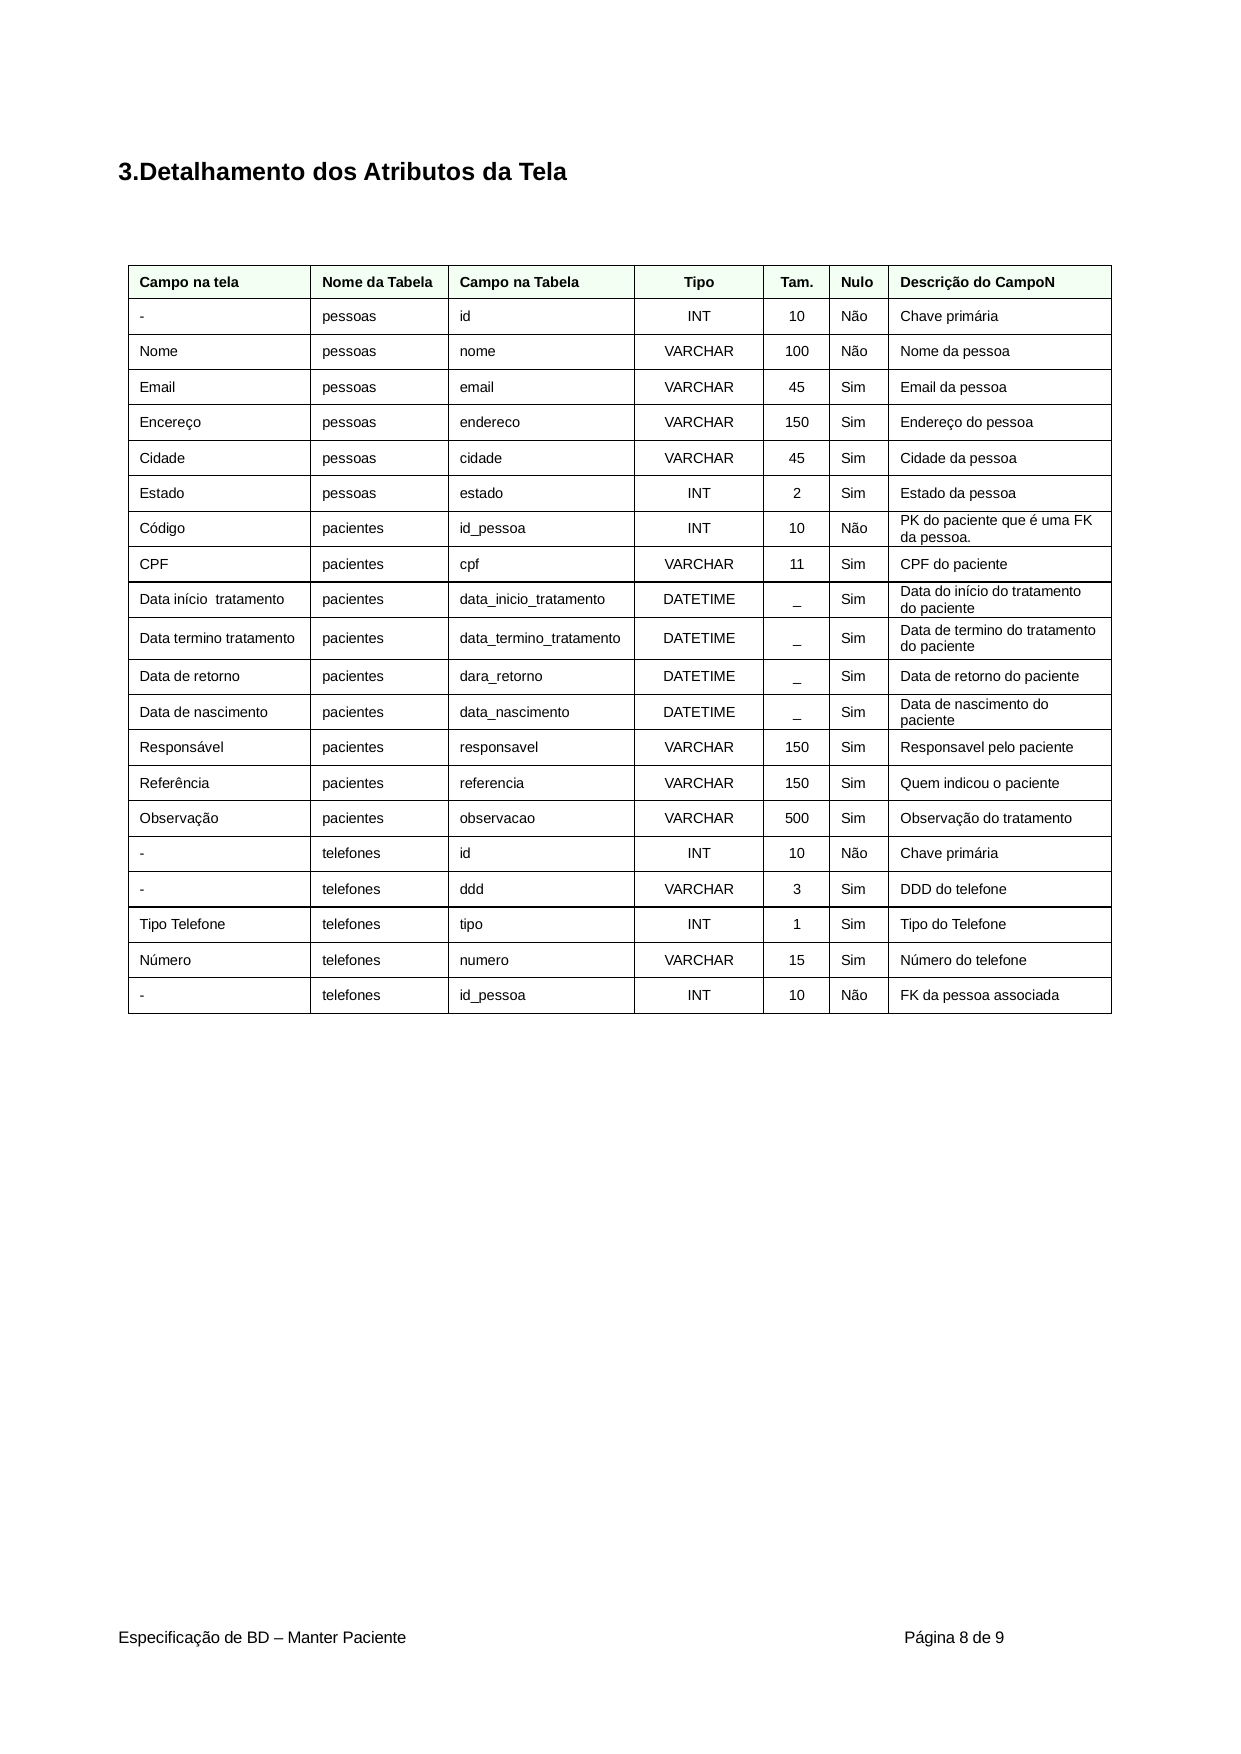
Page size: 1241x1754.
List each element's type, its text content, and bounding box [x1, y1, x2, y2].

table_cell Sim [830, 618, 888, 658]
table_cell Chave primária [889, 299, 1111, 333]
table_cell pessoas [311, 476, 448, 511]
table_cell Data do início do tratamento do paciente [889, 583, 1111, 617]
table_cell Cidade da pessoa [889, 441, 1111, 475]
table_cell id [449, 299, 634, 333]
table_cell cpf [449, 547, 634, 581]
table_cell pessoas [311, 299, 448, 333]
table_cell FK da pessoa associada [889, 978, 1111, 1013]
table_cell Nome [129, 335, 310, 369]
table_cell dara_retorno [449, 660, 634, 694]
table_cell data_termino_tratamento [449, 618, 634, 658]
table_cell pacientes [311, 801, 448, 836]
table_cell INT [635, 476, 763, 511]
table_cell Sim [830, 370, 888, 404]
table_cell pessoas [311, 370, 448, 404]
table_cell VARCHAR [635, 441, 763, 475]
table_cell Email da pessoa [889, 370, 1111, 404]
table_cell Sim [830, 405, 888, 440]
table_cell VARCHAR [635, 335, 763, 369]
table_cell email [449, 370, 634, 404]
table_cell Responsavel pelo paciente [889, 730, 1111, 765]
table_cell Sim [830, 476, 888, 511]
table_cell VARCHAR [635, 801, 763, 836]
table_cell Sim [830, 583, 888, 617]
table_cell Tipo do Telefone [889, 908, 1111, 942]
table_cell Sim [830, 547, 888, 581]
table_cell INT [635, 978, 763, 1013]
table_cell Referência [129, 766, 310, 800]
table_cell Chave primária [889, 837, 1111, 871]
table_cell Sim [830, 872, 888, 906]
table_cell tipo [449, 908, 634, 942]
table_cell telefones [311, 837, 448, 871]
table_cell Data termino tratamento [129, 618, 310, 658]
table_cell VARCHAR [635, 766, 763, 800]
table_cell pacientes [311, 512, 448, 546]
table_cell _ [764, 618, 829, 658]
table_cell Data de retorno do paciente [889, 660, 1111, 694]
table_cell ddd [449, 872, 634, 906]
table_cell numero [449, 943, 634, 977]
table_cell 150 [764, 766, 829, 800]
table_cell Data de termino do tratamento do paciente [889, 618, 1111, 658]
table_cell pessoas [311, 441, 448, 475]
table_cell DATETIME [635, 695, 763, 729]
table_cell CPF [129, 547, 310, 581]
table_cell VARCHAR [635, 405, 763, 440]
table_cell pacientes [311, 695, 448, 729]
table_cell telefones [311, 908, 448, 942]
table_cell Não [830, 837, 888, 871]
table_cell telefones [311, 872, 448, 906]
table_cell Sim [830, 801, 888, 836]
table_cell _ [764, 660, 829, 694]
table_cell telefones [311, 978, 448, 1013]
table_cell id [449, 837, 634, 871]
table_cell Tipo Telefone [129, 908, 310, 942]
table_cell Data de nascimento [129, 695, 310, 729]
table_cell cidade [449, 441, 634, 475]
table_cell 500 [764, 801, 829, 836]
table_cell Endereço do pessoa [889, 405, 1111, 440]
table_cell PK do paciente que é uma FK da pessoa. [889, 512, 1111, 546]
table_cell Não [830, 299, 888, 333]
table_cell VARCHAR [635, 872, 763, 906]
table_cell Data de retorno [129, 660, 310, 694]
table_header Nulo [830, 266, 888, 298]
table_cell Estado da pessoa [889, 476, 1111, 511]
table_cell Não [830, 335, 888, 369]
table_cell _ [764, 695, 829, 729]
table_cell - [129, 978, 310, 1013]
table_cell observacao [449, 801, 634, 836]
table_cell Cidade [129, 441, 310, 475]
table_cell 150 [764, 730, 829, 765]
table_cell 10 [764, 512, 829, 546]
table_cell Sim [830, 660, 888, 694]
table_cell _ [764, 583, 829, 617]
table_cell VARCHAR [635, 943, 763, 977]
table_cell VARCHAR [635, 730, 763, 765]
table_cell 15 [764, 943, 829, 977]
table_cell Observação do tratamento [889, 801, 1111, 836]
table_cell Código [129, 512, 310, 546]
table_cell 3 [764, 872, 829, 906]
table_cell VARCHAR [635, 547, 763, 581]
table_cell DDD do telefone [889, 872, 1111, 906]
table_cell id_pessoa [449, 978, 634, 1013]
table_cell 45 [764, 370, 829, 404]
table_cell responsavel [449, 730, 634, 765]
table_cell DATETIME [635, 583, 763, 617]
subtitle Detalhamento dos Atributos da Tela [118, 157, 1122, 186]
table_cell referencia [449, 766, 634, 800]
table_cell pacientes [311, 583, 448, 617]
table_cell Observação [129, 801, 310, 836]
table_cell Número [129, 943, 310, 977]
table_cell Nome da pessoa [889, 335, 1111, 369]
table_cell Quem indicou o paciente [889, 766, 1111, 800]
table_cell Email [129, 370, 310, 404]
table_cell Sim [830, 730, 888, 765]
table_cell - [129, 872, 310, 906]
table_cell telefones [311, 943, 448, 977]
table_cell 10 [764, 978, 829, 1013]
table_cell Sim [830, 766, 888, 800]
table_cell 10 [764, 837, 829, 871]
table_cell INT [635, 908, 763, 942]
table_cell Número do telefone [889, 943, 1111, 977]
table_cell pacientes [311, 660, 448, 694]
table_header Nome da Tabela [311, 266, 448, 298]
table_cell estado [449, 476, 634, 511]
table_cell Data início tratamento [129, 583, 310, 617]
table_cell - [129, 837, 310, 871]
table_cell data_inicio_tratamento [449, 583, 634, 617]
table_cell Sim [830, 441, 888, 475]
table_cell Estado [129, 476, 310, 511]
table_header Descrição do CampoN [889, 266, 1111, 298]
table_cell VARCHAR [635, 370, 763, 404]
table_cell Sim [830, 943, 888, 977]
table_cell data_nascimento [449, 695, 634, 729]
table_cell pessoas [311, 405, 448, 440]
table_cell pacientes [311, 618, 448, 658]
table_cell endereco [449, 405, 634, 440]
table_cell DATETIME [635, 660, 763, 694]
table_cell nome [449, 335, 634, 369]
table_cell 10 [764, 299, 829, 333]
table_cell INT [635, 837, 763, 871]
table_cell Não [830, 512, 888, 546]
table_cell Responsável [129, 730, 310, 765]
table_cell Encereço [129, 405, 310, 440]
table_header Campo na tela [129, 266, 310, 298]
table_cell DATETIME [635, 618, 763, 658]
table_cell Sim [830, 695, 888, 729]
table_cell pessoas [311, 335, 448, 369]
table_cell 150 [764, 405, 829, 440]
table_cell pacientes [311, 730, 448, 765]
table_cell pacientes [311, 547, 448, 581]
table_cell 100 [764, 335, 829, 369]
table_cell 2 [764, 476, 829, 511]
table_cell Data de nascimento do paciente [889, 695, 1111, 729]
table_cell 11 [764, 547, 829, 581]
table_cell pacientes [311, 766, 448, 800]
table_cell CPF do paciente [889, 547, 1111, 581]
table_cell id_pessoa [449, 512, 634, 546]
table_header Campo na Tabela [449, 266, 634, 298]
table_cell - [129, 299, 310, 333]
table_cell INT [635, 512, 763, 546]
table_header Tam. [764, 266, 829, 298]
table_cell 1 [764, 908, 829, 942]
table_cell 45 [764, 441, 829, 475]
table_cell Sim [830, 908, 888, 942]
table_cell INT [635, 299, 763, 333]
table_header Tipo [635, 266, 763, 298]
table_cell Não [830, 978, 888, 1013]
